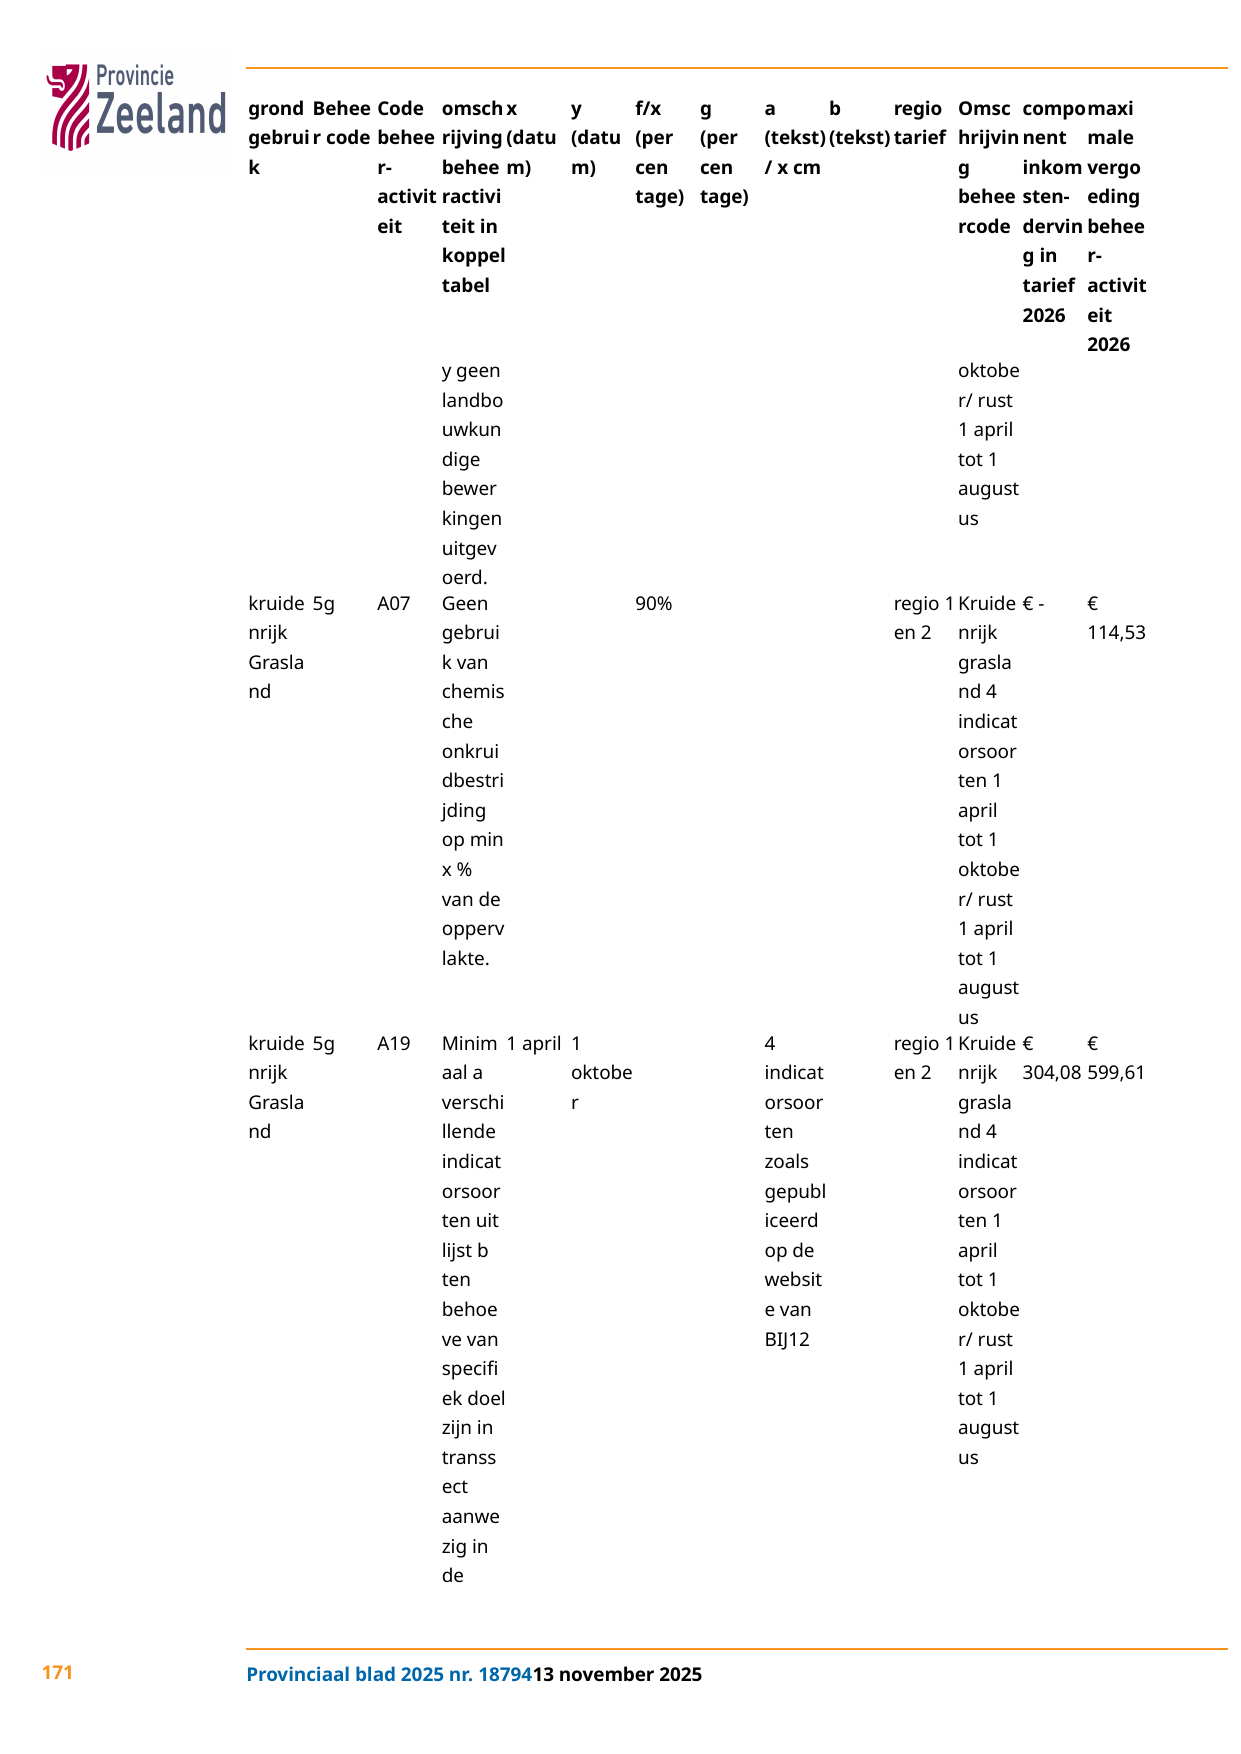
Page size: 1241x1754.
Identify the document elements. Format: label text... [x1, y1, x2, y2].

table_cell [313, 357, 377, 590]
table_cell [829, 590, 893, 1030]
table_cell 1 oktober [571, 1030, 635, 1588]
table_cell [764, 357, 829, 590]
table_cell 5g [313, 1030, 377, 1588]
table_cell [894, 357, 958, 590]
table_cell [700, 590, 764, 1030]
table_cell € 304,08 [1023, 1030, 1087, 1588]
table_header g (per cen tage) [700, 95, 764, 357]
table_cell € 599,61 [1087, 1030, 1152, 1588]
table_cell kruidenrijk Grasland [248, 590, 312, 1030]
table_cell y geen landbouwkundige bewerkingen uitgevoerd. [442, 357, 506, 590]
table_cell [506, 357, 571, 590]
table_cell [635, 357, 700, 590]
table_header omschrijving beheeractiviteit in koppeltabel [442, 95, 506, 357]
table_cell [1023, 357, 1087, 590]
table_header grond gebruik [248, 95, 312, 357]
table_cell 1 april [506, 1030, 571, 1588]
table_header f/x (per cen tage) [635, 95, 700, 357]
table_cell A19 [377, 1030, 442, 1588]
table_header Code beheer-activiteit [377, 95, 442, 357]
table_cell Minimaal a verschillende indicatorsoorten uit lijst b ten behoeve van specifiek doel zijn in transsect aanwezig in de [442, 1030, 506, 1588]
table_cell [829, 1030, 893, 1588]
table_cell 4 indicatorsoorten zoals gepubliceerd op de website van BIJ12 [764, 1030, 829, 1588]
table_cell [700, 1030, 764, 1588]
table_header b (tekst) [829, 95, 893, 357]
table_cell [635, 1030, 700, 1588]
table_header y (datum) [571, 95, 635, 357]
table_cell € 114,53 [1087, 590, 1152, 1030]
table_cell [248, 357, 312, 590]
picture [41, 47, 231, 172]
table_cell [764, 590, 829, 1030]
table_cell [1087, 357, 1152, 590]
table_cell [506, 590, 571, 1030]
table_header maximale vergoeding beheer-activiteit 2026 [1087, 95, 1152, 357]
table_cell regio 1 en 2 [894, 1030, 958, 1588]
table_cell oktober/ rust 1 april tot 1 augustus [958, 357, 1022, 590]
table_header a (tekst) / x cm [764, 95, 829, 357]
table_cell Kruidenrijk grasland 4 indicatorsoorten 1 april tot 1 oktober/ rust 1 april tot 1 augustus [958, 1030, 1022, 1588]
table_cell regio 1 en 2 [894, 590, 958, 1030]
table_cell [571, 357, 635, 590]
table_cell € - [1023, 590, 1087, 1030]
table_cell [571, 590, 635, 1030]
table_header x (datum) [506, 95, 571, 357]
table_cell 5g [313, 590, 377, 1030]
table_cell [377, 357, 442, 590]
table_header regio tarief [894, 95, 958, 357]
table_cell kruidenrijk Grasland [248, 1030, 312, 1588]
table_cell A07 [377, 590, 442, 1030]
table_cell [700, 357, 764, 590]
table_cell Kruidenrijk grasland 4 indicatorsoorten 1 april tot 1 oktober/ rust 1 april tot 1 augustus [958, 590, 1022, 1030]
table_header Beheer code [313, 95, 377, 357]
table_cell Geen gebruik van chemische onkruidbestrijding op min x % van de oppervlakte. [442, 590, 506, 1030]
table_cell 90% [635, 590, 700, 1030]
table_cell [829, 357, 893, 590]
table_header Omschrijving beheercode [958, 95, 1022, 357]
table_header component inkomsten-derving in tarief 2026 [1023, 95, 1087, 357]
